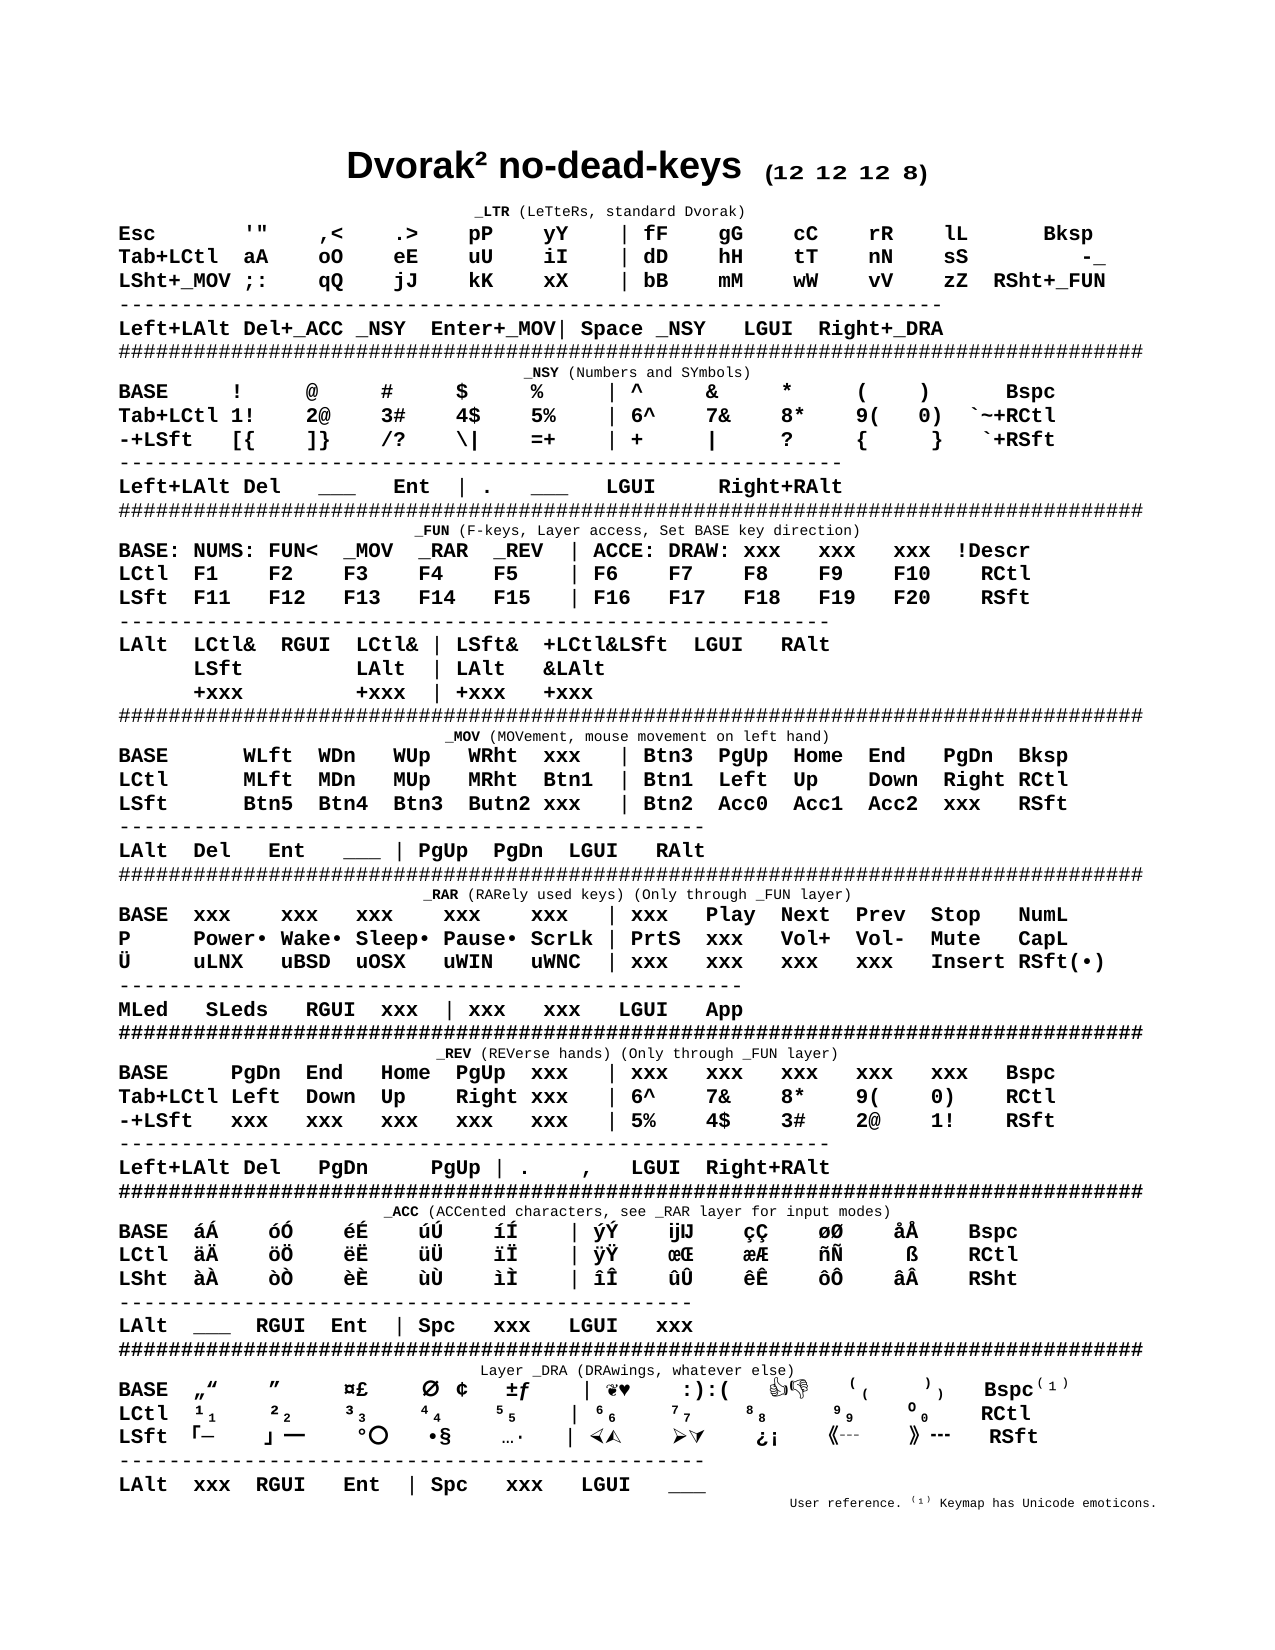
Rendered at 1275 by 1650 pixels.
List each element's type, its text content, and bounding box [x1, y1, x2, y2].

text BASE „“ ” ¤£ ∅ ¢ ±ƒ | ❦♥ :):( 👍👎 ⁽₍ ⁾₎ Bspc⁽¹⁾ [118, 1379, 1157, 1403]
text _LTR (LeTteRs, standard Dvorak) [118, 199, 1157, 223]
text LAlt LCtl& RGUI LCtl& | LSft& +LCtl&LSft LGUI RAlt [118, 634, 1157, 658]
text Tab+LCtl Left Down Up Right xxx | 6^ 7& 8* 9( 0) RCtl [118, 1086, 1157, 1110]
text Ü uLNX uBSD uOSX uWIN uWNC | xxx xxx xxx xxx Insert RSft(•) [118, 951, 1157, 975]
text _FUN (F-keys, Layer access, Set BASE key direction) [118, 523, 1157, 540]
text ################################################################################## [118, 1181, 1157, 1204]
text LCtl äÄ öÖ ëË üÜ ïÏ | ÿŸ œŒ æÆ ñÑ ß RCtl [118, 1244, 1157, 1268]
text Layer _DRA (DRAwings, whatever else) [118, 1363, 1157, 1379]
text ################################################################################## [118, 499, 1157, 523]
text BASE PgDn End Home PgUp xxx | xxx xxx xxx xxx xxx Bspc [118, 1062, 1157, 1086]
text ----------------------------------------------- [118, 816, 1157, 840]
text Left+LAlt Del PgDn PgUp | . , LGUI Right+RAlt [118, 1157, 1157, 1181]
text -------------------------------------------------- [118, 975, 1157, 998]
text Tab+LCtl aA oO eE uU iI | dD hH tT nN sS -_ [118, 247, 1157, 270]
text ################################################################################## [118, 705, 1157, 729]
text ---------------------------------------------------------- [118, 452, 1157, 476]
text Tab+LCtl 1! 2@ 3# 4$ 5% | 6^ 7& 8* 9( 0) `~+RCtl [118, 405, 1157, 429]
text LSht+_MOV ;: qQ jJ kK xX | bB mM wW vV zZ RSht+_FUN [118, 270, 1157, 294]
text _REV (REVerse hands) (Only through _FUN layer) [118, 1046, 1157, 1062]
text LSft 「─ 」━ °〇 •§ …· | ⮘⮙ ⮚⮛ ¿¡ 《┄ 》┅ RSft [118, 1427, 1157, 1450]
text Left+LAlt Del ___ Ent | . ___ LGUI Right+RAlt [118, 476, 1157, 499]
text _NSY (Numbers and SYmbols) [118, 365, 1157, 381]
text BASE ! @ # $ % | ^ & * ( ) Bspc [118, 381, 1157, 405]
text ################################################################################## [118, 1339, 1157, 1363]
text ---------------------------------------------- [118, 1292, 1157, 1315]
text BASE áÁ óÓ éÉ úÚ íÍ | ýÝ ĳĲ çÇ øØ åÅ Bspc [118, 1221, 1157, 1244]
text LCtl ¹₁ ²₂ ³₃ ⁴₄ ⁵₅ | ⁶₆ ⁷₇ ⁸₈ ⁹₉ ⁰₀ RCtl [118, 1403, 1157, 1427]
text --------------------------------------------------------- [118, 1133, 1157, 1157]
text -+LSft [{ ]} /? \| =+ | + | ? { } `+RSft [118, 429, 1157, 452]
text BASE xxx xxx xxx xxx xxx | xxx Play Next Prev Stop NumL [118, 904, 1157, 928]
text LCtl F1 F2 F3 F4 F5 | F6 F7 F8 F9 F10 RCtl [118, 563, 1157, 587]
text Esc '" ,< .> pP yY | fF gG cC rR lL Bksp [118, 223, 1157, 247]
text --------------------------------------------------------- [118, 611, 1157, 634]
text LAlt Del Ent ___ | PgUp PgDn LGUI RAlt [118, 840, 1157, 864]
text ----------------------------------------------- [118, 1450, 1157, 1474]
text LAlt xxx RGUI Ent | Spc xxx LGUI ___ [118, 1474, 1157, 1497]
text LSft F11 F12 F13 F14 F15 | F16 F17 F18 F19 F20 RSft [118, 587, 1157, 611]
text _MOV (MOVement, mouse movement on left hand) [118, 729, 1157, 746]
text LCtl MLft MDn MUp MRht Btn1 | Btn1 Left Up Down Right RCtl [118, 769, 1157, 793]
text LSht àÀ òÒ èÈ ùÙ ìÌ | îÎ ûÛ êÊ ôÔ âÂ RSht [118, 1268, 1157, 1292]
text ------------------------------------------------------------------ [118, 294, 1157, 317]
text -+LSft xxx xxx xxx xxx xxx | 5% 4$ 3# 2@ 1! RSft [118, 1110, 1157, 1133]
text LSft Btn5 Btn4 Btn3 Butn2 xxx | Btn2 Acc0 Acc1 Acc2 xxx RSft [118, 793, 1157, 816]
text P Power• Wake• Sleep• Pause• ScrLk | PrtS xxx Vol+ Vol- Mute CapL [118, 928, 1157, 951]
text BASE WLft WDn WUp WRht xxx | Btn3 PgUp Home End PgDn Bksp [118, 746, 1157, 769]
text Left+LAlt Del+_ACC _NSY Enter+_MOV| Space _NSY LGUI Right+_DRA [118, 317, 1157, 341]
text _RAR (RARely used keys) (Only through _FUN layer) [118, 887, 1157, 904]
text +xxx +xxx | +xxx +xxx [118, 682, 1157, 705]
text MLed SLeds RGUI xxx | xxx xxx LGUI App [118, 998, 1157, 1022]
subtitle Dvorak² no-dead-keys ₍₁₂ ₁₂ ₁₂ ₈₎ [118, 143, 1157, 187]
text ################################################################################## [118, 341, 1157, 365]
text BASE: NUMS: FUN< _MOV _RAR _REV | ACCE: DRAW: xxx xxx xxx !Descr [118, 540, 1157, 563]
text LSft LAlt | LAlt &LAlt [118, 658, 1157, 682]
text ################################################################################## [118, 1022, 1157, 1046]
text LAlt ___ RGUI Ent | Spc xxx LGUI xxx [118, 1315, 1157, 1339]
text User reference. ⁽¹⁾ Keymap has Unicode emoticons. [118, 1497, 1157, 1512]
text _ACC (ACCented characters, see _RAR layer for input modes) [118, 1204, 1157, 1221]
text ################################################################################## [118, 864, 1157, 887]
